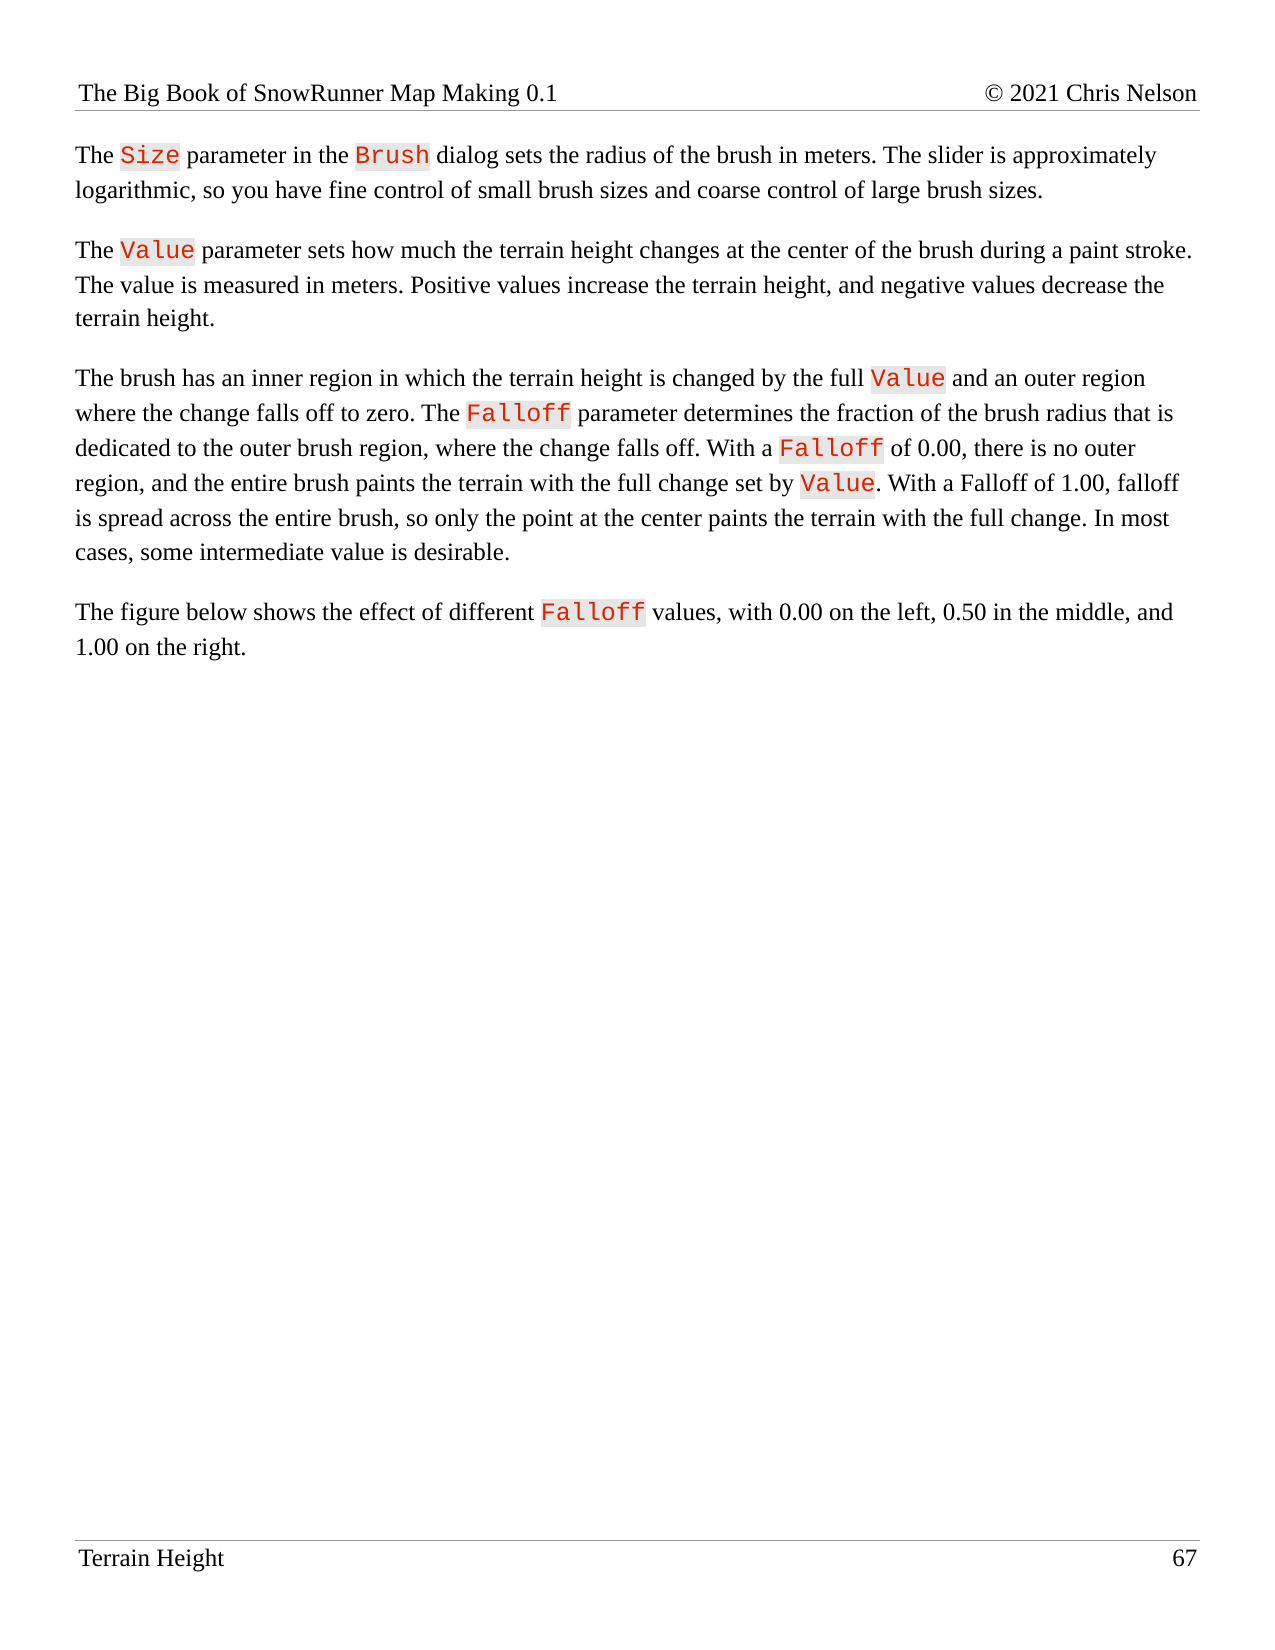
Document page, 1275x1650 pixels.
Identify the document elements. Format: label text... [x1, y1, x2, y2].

text The brush has an inner region in which the terrain height is changed by the full Value and an outer region where the change falls off to zero. The Falloff parameter determines the fraction of the brush radius that is dedicated to the outer brush region, where the change falls off. With a Falloff of 0.00, there is no outer region, and the entire brush paints the terrain with the full change set by Value. With a Falloff of 1.00, falloff is spread across the entire brush, so only the point at the center paints the terrain with the full change. In most cases, some intermediate value is desirable. [75, 363, 1200, 565]
text The figure below shows the effect of different Falloff values, with 0.00 on the left, 0.50 in the middle, and 1.00 on the right. [75, 597, 1200, 660]
text The Size parameter in the Brush dialog sets the radius of the brush in meters. The slider is approximately logarithmic, so you have fine control of small brush sizes and coarse control of large brush sizes. [75, 140, 1200, 204]
text The Value parameter sets how much the terrain height changes at the center of the brush during a paint stroke. The value is measured in meters. Positive values increase the terrain height, and negative values decrease the terrain height. [75, 235, 1200, 332]
